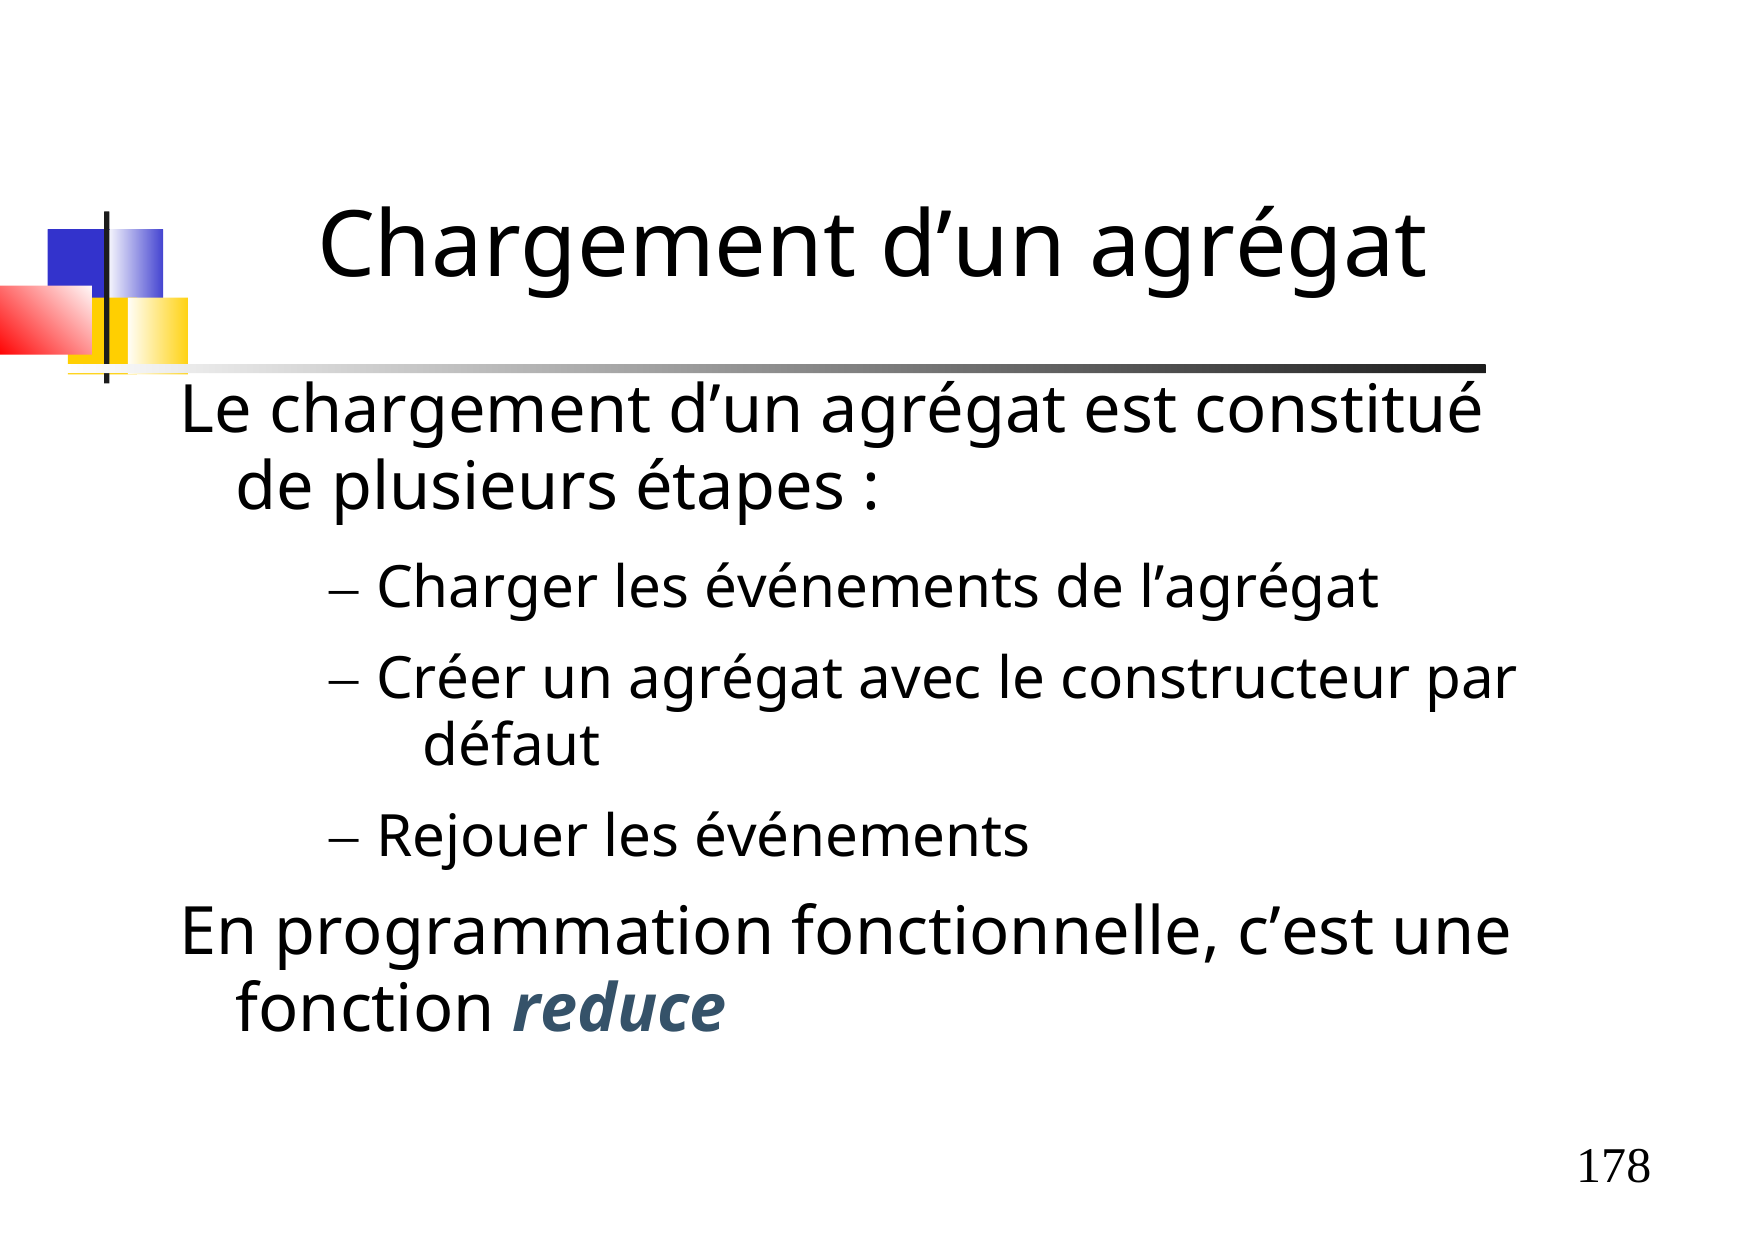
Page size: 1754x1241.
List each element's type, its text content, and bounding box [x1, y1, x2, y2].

title Chargement d’un agrégat [179, 139, 1567, 351]
list Le chargement d’un agrégat est constitué de plusieurs étapes : Charger les événements de l’agrégat Créer un agrégat avec le constructeur par défaut Rejouer les événements En programmation fonctionnelle, c’est une fonction reduce [179, 371, 1567, 1091]
